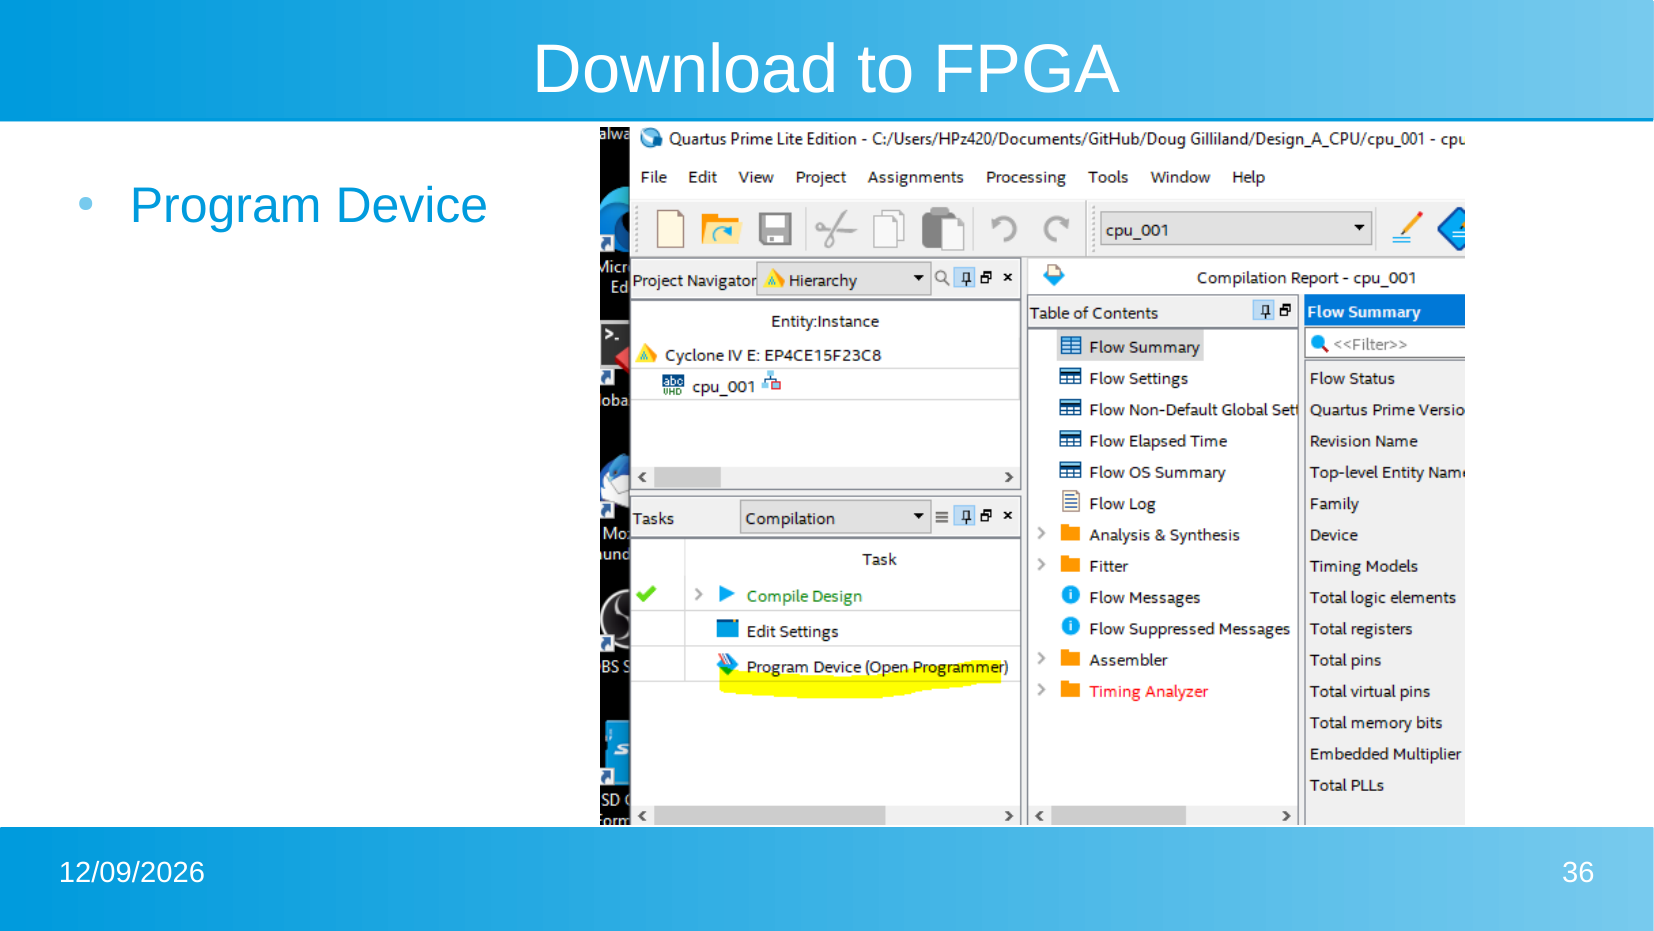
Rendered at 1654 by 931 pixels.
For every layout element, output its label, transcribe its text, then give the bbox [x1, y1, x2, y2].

list Program Device [59, 177, 600, 768]
picture [600, 127, 1465, 826]
title Download to FPGA [59, 29, 1595, 108]
